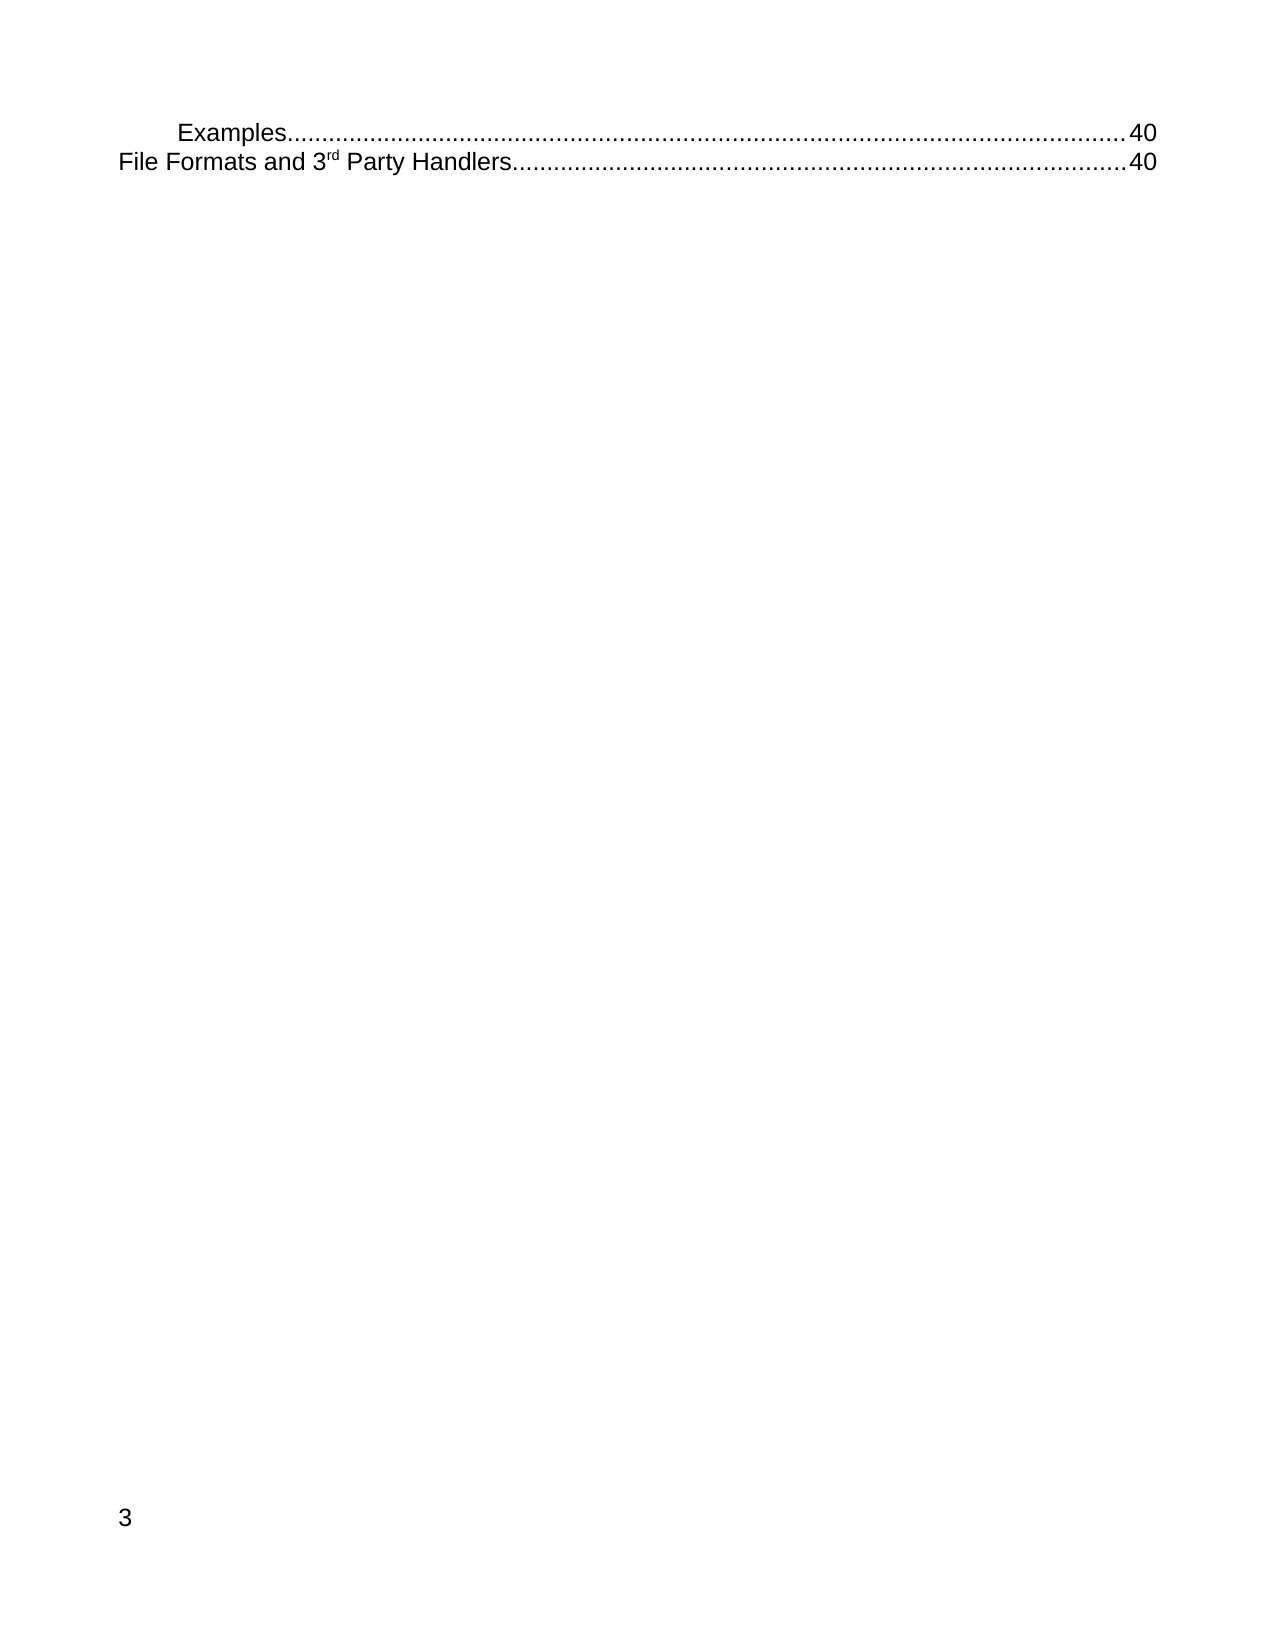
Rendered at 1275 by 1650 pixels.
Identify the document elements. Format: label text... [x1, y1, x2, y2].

text Examples 40 [177, 118, 1157, 147]
text File Formats and 3rd Party Handlers 40 [118, 147, 1157, 176]
